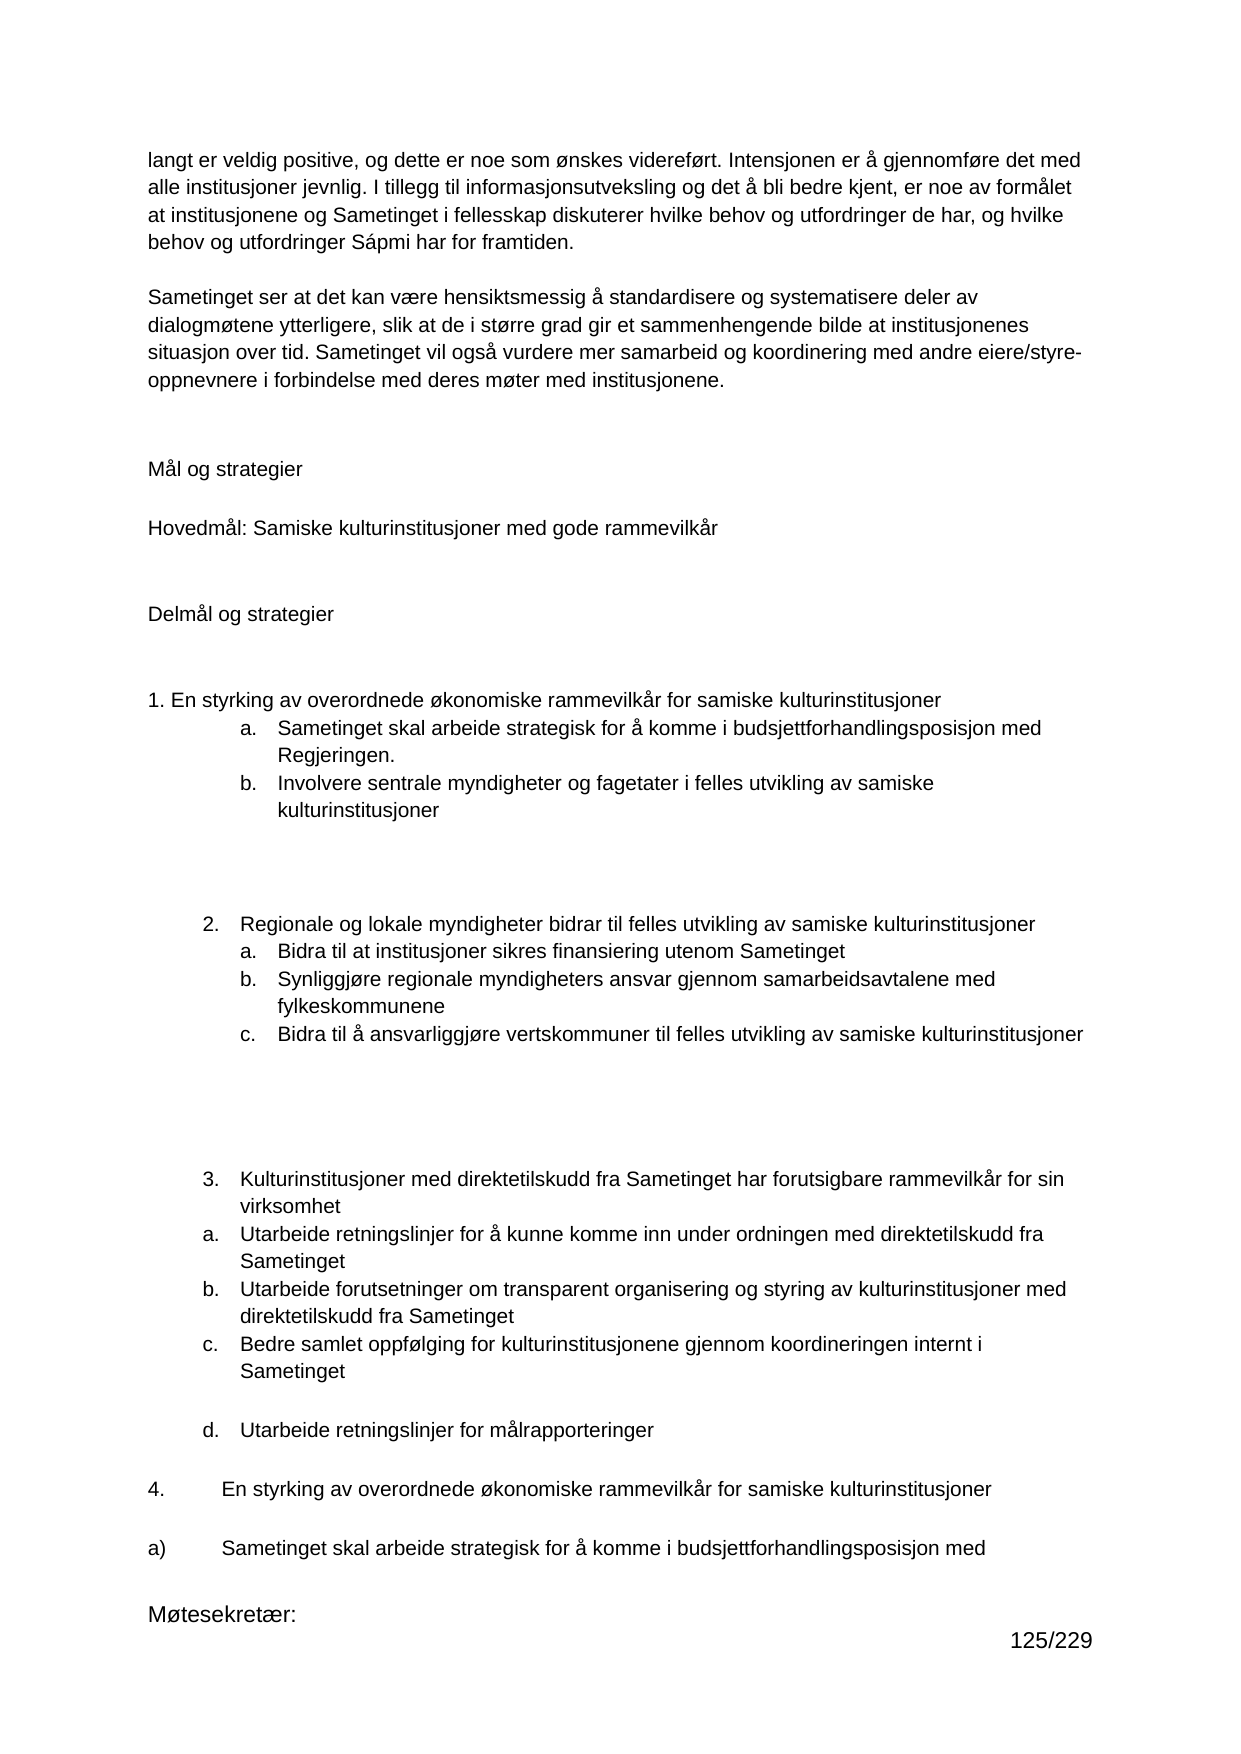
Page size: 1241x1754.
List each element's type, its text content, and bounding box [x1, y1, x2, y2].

table_header langt er veldig positive, og dette er noe som ønskes videreført. Intensjonen er å gjennomføre det med alle institusjoner jevnlig. I tillegg til informasjonsutveksling og det å bli bedre kjent, er noe av formålet at institusjonene og Sametinget i fellesskap diskuterer hvilke behov og utfordringer de har, og hvilke behov og utfordringer Sápmi har for framtiden. Sametinget ser at det kan være hensiktsmessig å standardisere og systematisere deler av dialogmøtene ytterligere, slik at de i større grad gir et sammenhengende bilde at institusjonenes situasjon over tid. Sametinget vil også vurdere mer samarbeid og koordinering med andre eiere/styre-oppnevnere i forbindelse med deres møter med institusjonene. Mål og strategier Hovedmål: Samiske kulturinstitusjoner med gode rammevilkår Delmål og strategier 1. En styrking av overordnede økonomiske rammevilkår for samiske kulturinstitusjoner Sametinget skal arbeide strategisk for å komme i budsjettforhandlingsposisjon med Regjeringen. Involvere sentrale myndigheter og fagetater i felles utvikling av samiske kulturinstitusjoner Regionale og lokale myndigheter bidrar til felles utvikling av samiske kulturinstitusjoner Bidra til at institusjoner sikres finansiering utenom Sametinget Synliggjøre regionale myndigheters ansvar gjennom samarbeidsavtalene med fylkeskommunene Bidra til å ansvarliggjøre vertskommuner til felles utvikling av samiske kulturinstitusjoner Kulturinstitusjoner med direktetilskudd fra Sametinget har forutsigbare rammevilkår for sin virksomhet Utarbeide retningslinjer for å kunne komme inn under ordningen med direktetilskudd fra Sametinget Utarbeide forutsetninger om transparent organisering og styring av kulturinstitusjoner med direktetilskudd fra Sametinget Bedre samlet oppfølging for kulturinstitusjonene gjennom koordineringen internt i Sametinget Utarbeide retningslinjer for målrapporteringer 4. En styrking av overordnede økonomiske rammevilkår for samiske kulturinstitusjoner a) Sametinget skal arbeide strategisk for å komme i budsjettforhandlingsposisjon med [136, 148, 1104, 1559]
